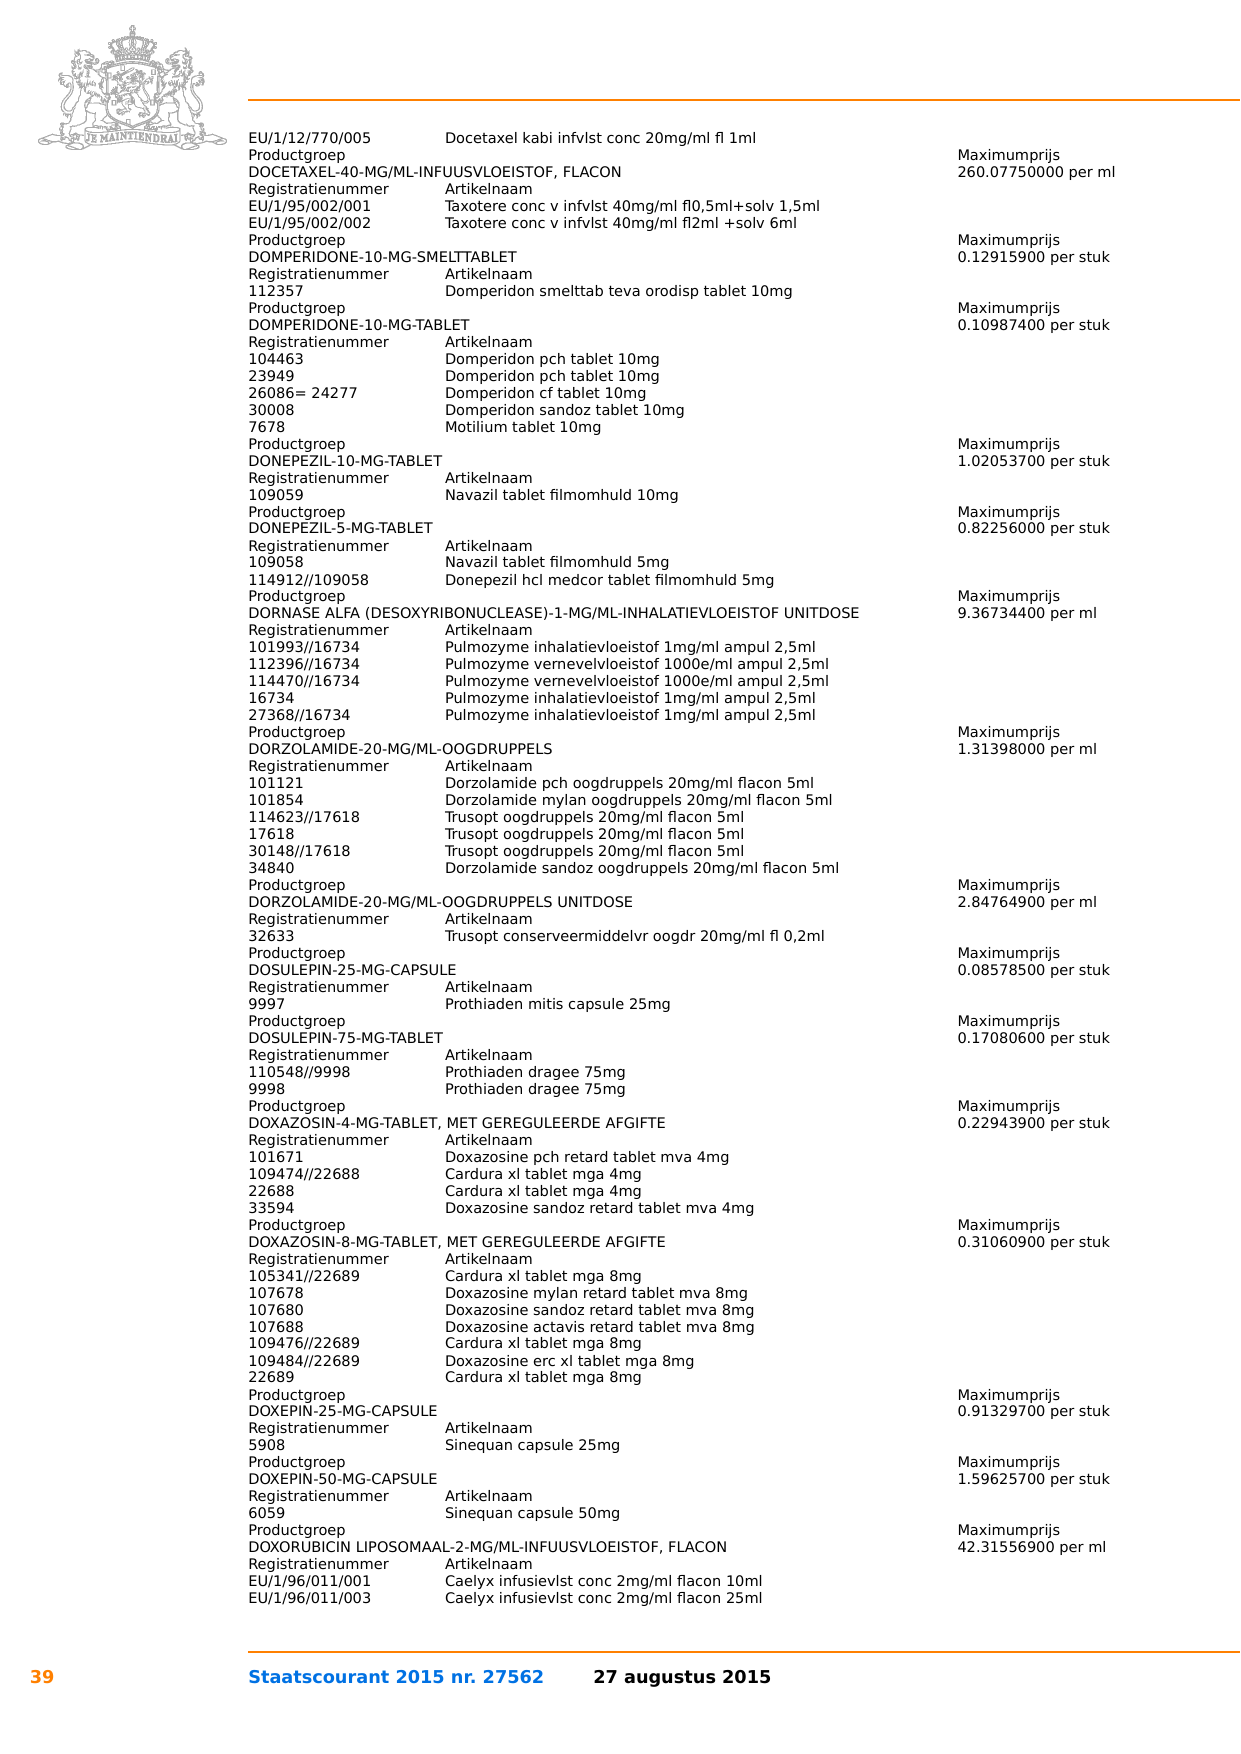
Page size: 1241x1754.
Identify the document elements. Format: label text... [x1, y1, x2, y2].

table_cell [951, 334, 1163, 351]
table_cell [439, 588, 951, 605]
table_cell [439, 1454, 951, 1471]
table_cell Sinequan capsule 25mg [439, 1437, 951, 1454]
table_cell Artikelnaam [439, 470, 951, 486]
table_cell Pulmozyme inhalatievloeistof 1mg/ml ampul 2,5ml [439, 707, 951, 724]
table_cell Productgroep [248, 232, 439, 249]
table_cell [439, 1522, 951, 1539]
table_cell Artikelnaam [439, 622, 951, 639]
table_cell 109474//22688 [248, 1166, 439, 1183]
table_cell Cardura xl tablet mga 4mg [439, 1183, 951, 1199]
table_cell 30148//17618 [248, 843, 439, 860]
table_cell Pulmozyme vernevelvloeistof 1000e/ml ampul 2,5ml [439, 656, 951, 673]
table_cell Productgroep [248, 1522, 439, 1539]
table_cell Productgroep [248, 588, 439, 605]
table_cell Maximumprijs [951, 588, 1163, 605]
table_cell Doxazosine actavis retard tablet mva 8mg [439, 1319, 951, 1335]
table_cell Taxotere conc v infvlst 40mg/ml fl0,5ml+solv 1,5ml [439, 198, 951, 215]
table_cell Maximumprijs [951, 1522, 1163, 1539]
table_cell Caelyx infusievlst conc 2mg/ml flacon 10ml [439, 1573, 951, 1590]
table_cell [439, 877, 951, 894]
table_cell [951, 554, 1163, 571]
table_cell Registratienummer [248, 1420, 439, 1437]
table_cell Docetaxel kabi infvlst conc 20mg/ml fl 1ml [439, 130, 951, 147]
table_cell Artikelnaam [439, 1556, 951, 1573]
table_cell DORZOLAMIDE-20-MG/ML-OOGDRUPPELS [248, 741, 951, 758]
table_cell 34840 [248, 860, 439, 877]
table_cell 109476//22689 [248, 1335, 439, 1352]
table_cell [439, 147, 951, 164]
table_cell [951, 826, 1163, 843]
table_cell [439, 1098, 951, 1115]
table_cell Maximumprijs [951, 1098, 1163, 1115]
table_cell Productgroep [248, 945, 439, 962]
table_cell Domperidon pch tablet 10mg [439, 368, 951, 384]
table_cell DOXEPIN-50-MG-CAPSULE [248, 1471, 951, 1488]
table_cell EU/1/12/770/005 [248, 130, 439, 147]
table_cell [951, 402, 1163, 418]
table_cell 101993//16734 [248, 639, 439, 656]
table_cell [439, 300, 951, 317]
table_cell 5908 [248, 1437, 439, 1454]
table_cell [951, 809, 1163, 826]
table_cell 16734 [248, 690, 439, 707]
table_cell Registratienummer [248, 181, 439, 198]
table_cell [951, 1369, 1163, 1386]
table_cell [951, 181, 1163, 198]
table_cell Dorzolamide pch oogdruppels 20mg/ml flacon 5ml [439, 775, 951, 792]
table_cell Doxazosine mylan retard tablet mva 8mg [439, 1285, 951, 1301]
table_cell [951, 419, 1163, 436]
table_cell DOXAZOSIN-8-MG-TABLET, MET GEREGULEERDE AFGIFTE [248, 1234, 951, 1251]
table_cell [439, 945, 951, 962]
table_cell Prothiaden dragee 75mg [439, 1081, 951, 1098]
table_cell Caelyx infusievlst conc 2mg/ml flacon 25ml [439, 1590, 951, 1607]
table_cell [951, 1166, 1163, 1183]
table_cell Cardura xl tablet mga 8mg [439, 1268, 951, 1284]
table_cell 30008 [248, 402, 439, 418]
table_cell Productgroep [248, 504, 439, 520]
table_cell Artikelnaam [439, 538, 951, 554]
table_cell 104463 [248, 351, 439, 368]
table_cell [951, 707, 1163, 724]
table_cell [951, 673, 1163, 690]
table_cell [951, 1064, 1163, 1081]
table_cell 109058 [248, 554, 439, 571]
table_cell Registratienummer [248, 1556, 439, 1573]
table_cell [951, 996, 1163, 1013]
table_cell Registratienummer [248, 1251, 439, 1267]
table_cell [951, 1353, 1163, 1369]
table_cell 6059 [248, 1505, 439, 1522]
table_cell Registratienummer [248, 979, 439, 996]
table_cell [951, 775, 1163, 792]
table_cell Maximumprijs [951, 1217, 1163, 1233]
table_cell Artikelnaam [439, 266, 951, 283]
table_cell [951, 979, 1163, 996]
table_cell Artikelnaam [439, 1488, 951, 1505]
table_cell Domperidon smelttab teva orodisp tablet 10mg [439, 283, 951, 300]
table_cell Productgroep [248, 147, 439, 164]
table_cell EU/1/96/011/001 [248, 1573, 439, 1590]
table_cell 101121 [248, 775, 439, 792]
table_cell Artikelnaam [439, 979, 951, 996]
table_cell Navazil tablet filmomhuld 10mg [439, 486, 951, 503]
table_cell [439, 504, 951, 520]
table_cell 1.31398000 per ml [951, 741, 1163, 758]
table_cell [439, 232, 951, 249]
table_cell 22688 [248, 1183, 439, 1199]
table_cell EU/1/95/002/001 [248, 198, 439, 215]
table_cell DOSULEPIN-25-MG-CAPSULE [248, 962, 951, 979]
table_cell Doxazosine erc xl tablet mga 8mg [439, 1353, 951, 1369]
table_cell 109484//22689 [248, 1353, 439, 1369]
table_cell Productgroep [248, 1013, 439, 1030]
table_cell 114470//16734 [248, 673, 439, 690]
table_cell Maximumprijs [951, 504, 1163, 520]
table_cell DOMPERIDONE-10-MG-TABLET [248, 317, 951, 334]
table_cell 0.12915900 per stuk [951, 249, 1163, 266]
table_cell Navazil tablet filmomhuld 5mg [439, 554, 951, 571]
table_cell Trusopt conserveermiddelvr oogdr 20mg/ml fl 0,2ml [439, 928, 951, 945]
table_cell DORNASE ALFA (DESOXYRIBONUCLEASE)-1-MG/ML-INHALATIEVLOEISTOF UNITDOSE [248, 605, 951, 622]
table_cell 0.22943900 per stuk [951, 1115, 1163, 1132]
table_cell Registratienummer [248, 1132, 439, 1149]
table_cell 27368//16734 [248, 707, 439, 724]
table_cell 0.91329700 per stuk [951, 1403, 1163, 1420]
table_cell Domperidon cf tablet 10mg [439, 385, 951, 402]
table_cell [951, 1132, 1163, 1149]
table_cell Motilium tablet 10mg [439, 419, 951, 436]
table_cell 107678 [248, 1285, 439, 1301]
table_cell [951, 385, 1163, 402]
table_cell 114623//17618 [248, 809, 439, 826]
table_cell Dorzolamide mylan oogdruppels 20mg/ml flacon 5ml [439, 792, 951, 809]
table_cell DOXAZOSIN-4-MG-TABLET, MET GEREGULEERDE AFGIFTE [248, 1115, 951, 1132]
table_cell [951, 1285, 1163, 1301]
table_cell [951, 622, 1163, 639]
picture [38, 25, 227, 150]
table_cell [951, 538, 1163, 554]
table_cell Productgroep [248, 1098, 439, 1115]
table_cell Maximumprijs [951, 1454, 1163, 1471]
table_cell [951, 1335, 1163, 1352]
table_cell [951, 351, 1163, 368]
table_cell Trusopt oogdruppels 20mg/ml flacon 5ml [439, 809, 951, 826]
table_cell [439, 1013, 951, 1030]
table_cell DOCETAXEL-40-MG/ML-INFUUSVLOEISTOF, FLACON [248, 164, 951, 181]
table_cell 0.08578500 per stuk [951, 962, 1163, 979]
table_cell Artikelnaam [439, 1047, 951, 1064]
table_cell 107688 [248, 1319, 439, 1335]
table_cell Domperidon sandoz tablet 10mg [439, 402, 951, 418]
table_cell Sinequan capsule 50mg [439, 1505, 951, 1522]
table_cell Registratienummer [248, 758, 439, 775]
table_cell 17618 [248, 826, 439, 843]
table_cell 9998 [248, 1081, 439, 1098]
table_cell [951, 130, 1163, 147]
table_cell EU/1/96/011/003 [248, 1590, 439, 1607]
table_cell Maximumprijs [951, 147, 1163, 164]
table_cell 1.59625700 per stuk [951, 1471, 1163, 1488]
table_cell [951, 1573, 1163, 1590]
table_cell [951, 911, 1163, 928]
table_cell DOXEPIN-25-MG-CAPSULE [248, 1403, 951, 1420]
table_cell Maximumprijs [951, 1386, 1163, 1403]
table_cell [951, 639, 1163, 656]
table_cell 22689 [248, 1369, 439, 1386]
table_cell [951, 1200, 1163, 1217]
table_cell Maximumprijs [951, 877, 1163, 894]
table_cell [951, 1251, 1163, 1267]
table_cell [951, 860, 1163, 877]
table_cell Pulmozyme inhalatievloeistof 1mg/ml ampul 2,5ml [439, 639, 951, 656]
table_cell [951, 1301, 1163, 1318]
table_cell Pulmozyme inhalatievloeistof 1mg/ml ampul 2,5ml [439, 690, 951, 707]
table_cell Donepezil hcl medcor tablet filmomhuld 5mg [439, 571, 951, 588]
table_cell Doxazosine sandoz retard tablet mva 4mg [439, 1200, 951, 1217]
table_cell [439, 436, 951, 452]
table_cell Productgroep [248, 1217, 439, 1233]
table_cell [951, 470, 1163, 486]
table_cell Doxazosine pch retard tablet mva 4mg [439, 1149, 951, 1166]
table_cell Maximumprijs [951, 300, 1163, 317]
table_cell 7678 [248, 419, 439, 436]
table_cell [951, 571, 1163, 588]
table_cell Productgroep [248, 436, 439, 452]
table_cell Registratienummer [248, 470, 439, 486]
table_cell [439, 1217, 951, 1233]
table_cell 42.31556900 per ml [951, 1539, 1163, 1556]
table_cell 112357 [248, 283, 439, 300]
table_cell DONEPEZIL-5-MG-TABLET [248, 520, 951, 537]
table_cell 0.82256000 per stuk [951, 520, 1163, 537]
table_cell Dorzolamide sandoz oogdruppels 20mg/ml flacon 5ml [439, 860, 951, 877]
table_cell [951, 1556, 1163, 1573]
table_cell [951, 1420, 1163, 1437]
table_cell Productgroep [248, 724, 439, 741]
table_cell Pulmozyme vernevelvloeistof 1000e/ml ampul 2,5ml [439, 673, 951, 690]
table_cell DOSULEPIN-75-MG-TABLET [248, 1030, 951, 1047]
table_cell DOMPERIDONE-10-MG-SMELTTABLET [248, 249, 951, 266]
table_cell Maximumprijs [951, 945, 1163, 962]
table_cell Registratienummer [248, 266, 439, 283]
table_cell [951, 690, 1163, 707]
table_cell [951, 758, 1163, 775]
table_cell 114912//109058 [248, 571, 439, 588]
table_cell 260.07750000 per ml [951, 164, 1163, 181]
table_cell [951, 486, 1163, 503]
table_cell 23949 [248, 368, 439, 384]
table_cell 101671 [248, 1149, 439, 1166]
table_cell Registratienummer [248, 622, 439, 639]
table_cell Registratienummer [248, 1488, 439, 1505]
table_cell 112396//16734 [248, 656, 439, 673]
table_cell 0.31060900 per stuk [951, 1234, 1163, 1251]
table_cell [951, 1081, 1163, 1098]
table_cell Domperidon pch tablet 10mg [439, 351, 951, 368]
table_cell 32633 [248, 928, 439, 945]
table_cell Cardura xl tablet mga 4mg [439, 1166, 951, 1183]
table_cell [951, 1268, 1163, 1284]
table_cell DONEPEZIL-10-MG-TABLET [248, 453, 951, 469]
table_cell 105341//22689 [248, 1268, 439, 1284]
table_cell Trusopt oogdruppels 20mg/ml flacon 5ml [439, 843, 951, 860]
table_cell Registratienummer [248, 911, 439, 928]
table_cell Productgroep [248, 300, 439, 317]
table_cell 109059 [248, 486, 439, 503]
table_cell Cardura xl tablet mga 8mg [439, 1369, 951, 1386]
table_cell [439, 1386, 951, 1403]
table_cell 0.10987400 per stuk [951, 317, 1163, 334]
table_cell [951, 198, 1163, 215]
table_cell 9997 [248, 996, 439, 1013]
table_cell Registratienummer [248, 538, 439, 554]
table_cell 9.36734400 per ml [951, 605, 1163, 622]
table_cell [951, 215, 1163, 232]
table_cell DOXORUBICIN LIPOSOMAAL-2-MG/ML-INFUUSVLOEISTOF, FLACON [248, 1539, 951, 1556]
table_cell [951, 266, 1163, 283]
table_cell Maximumprijs [951, 1013, 1163, 1030]
table_cell DORZOLAMIDE-20-MG/ML-OOGDRUPPELS UNITDOSE [248, 894, 951, 911]
table_cell Doxazosine sandoz retard tablet mva 8mg [439, 1301, 951, 1318]
table_cell Taxotere conc v infvlst 40mg/ml fl2ml +solv 6ml [439, 215, 951, 232]
table_cell Maximumprijs [951, 724, 1163, 741]
table_cell Artikelnaam [439, 1420, 951, 1437]
table_cell 107680 [248, 1301, 439, 1318]
table_cell Artikelnaam [439, 758, 951, 775]
table_cell 101854 [248, 792, 439, 809]
table_cell Trusopt oogdruppels 20mg/ml flacon 5ml [439, 826, 951, 843]
table_cell Maximumprijs [951, 232, 1163, 249]
table_cell 26086= 24277 [248, 385, 439, 402]
table_cell [951, 928, 1163, 945]
table_cell Prothiaden mitis capsule 25mg [439, 996, 951, 1013]
table_cell [951, 1183, 1163, 1199]
table_cell [951, 656, 1163, 673]
table_cell Registratienummer [248, 1047, 439, 1064]
table_cell Productgroep [248, 877, 439, 894]
table_cell [951, 368, 1163, 384]
table_cell 33594 [248, 1200, 439, 1217]
table_cell 110548//9998 [248, 1064, 439, 1081]
table_cell [951, 1319, 1163, 1335]
table_cell Maximumprijs [951, 436, 1163, 452]
table_cell Artikelnaam [439, 1132, 951, 1149]
table_cell [951, 792, 1163, 809]
table_cell 2.84764900 per ml [951, 894, 1163, 911]
table_cell 0.17080600 per stuk [951, 1030, 1163, 1047]
table_cell Cardura xl tablet mga 8mg [439, 1335, 951, 1352]
table_cell [951, 283, 1163, 300]
table_cell Artikelnaam [439, 1251, 951, 1267]
table_cell [951, 1505, 1163, 1522]
table_cell Registratienummer [248, 334, 439, 351]
table_cell [439, 724, 951, 741]
table_cell Productgroep [248, 1386, 439, 1403]
table_cell [951, 1437, 1163, 1454]
table_cell Productgroep [248, 1454, 439, 1471]
table_cell [951, 1488, 1163, 1505]
table_cell [951, 1149, 1163, 1166]
table_cell [951, 843, 1163, 860]
table_cell 1.02053700 per stuk [951, 453, 1163, 469]
table_cell [951, 1590, 1163, 1607]
table_cell Prothiaden dragee 75mg [439, 1064, 951, 1081]
table_cell Artikelnaam [439, 334, 951, 351]
table_cell Artikelnaam [439, 911, 951, 928]
table_cell EU/1/95/002/002 [248, 215, 439, 232]
table_cell [951, 1047, 1163, 1064]
table_cell Artikelnaam [439, 181, 951, 198]
